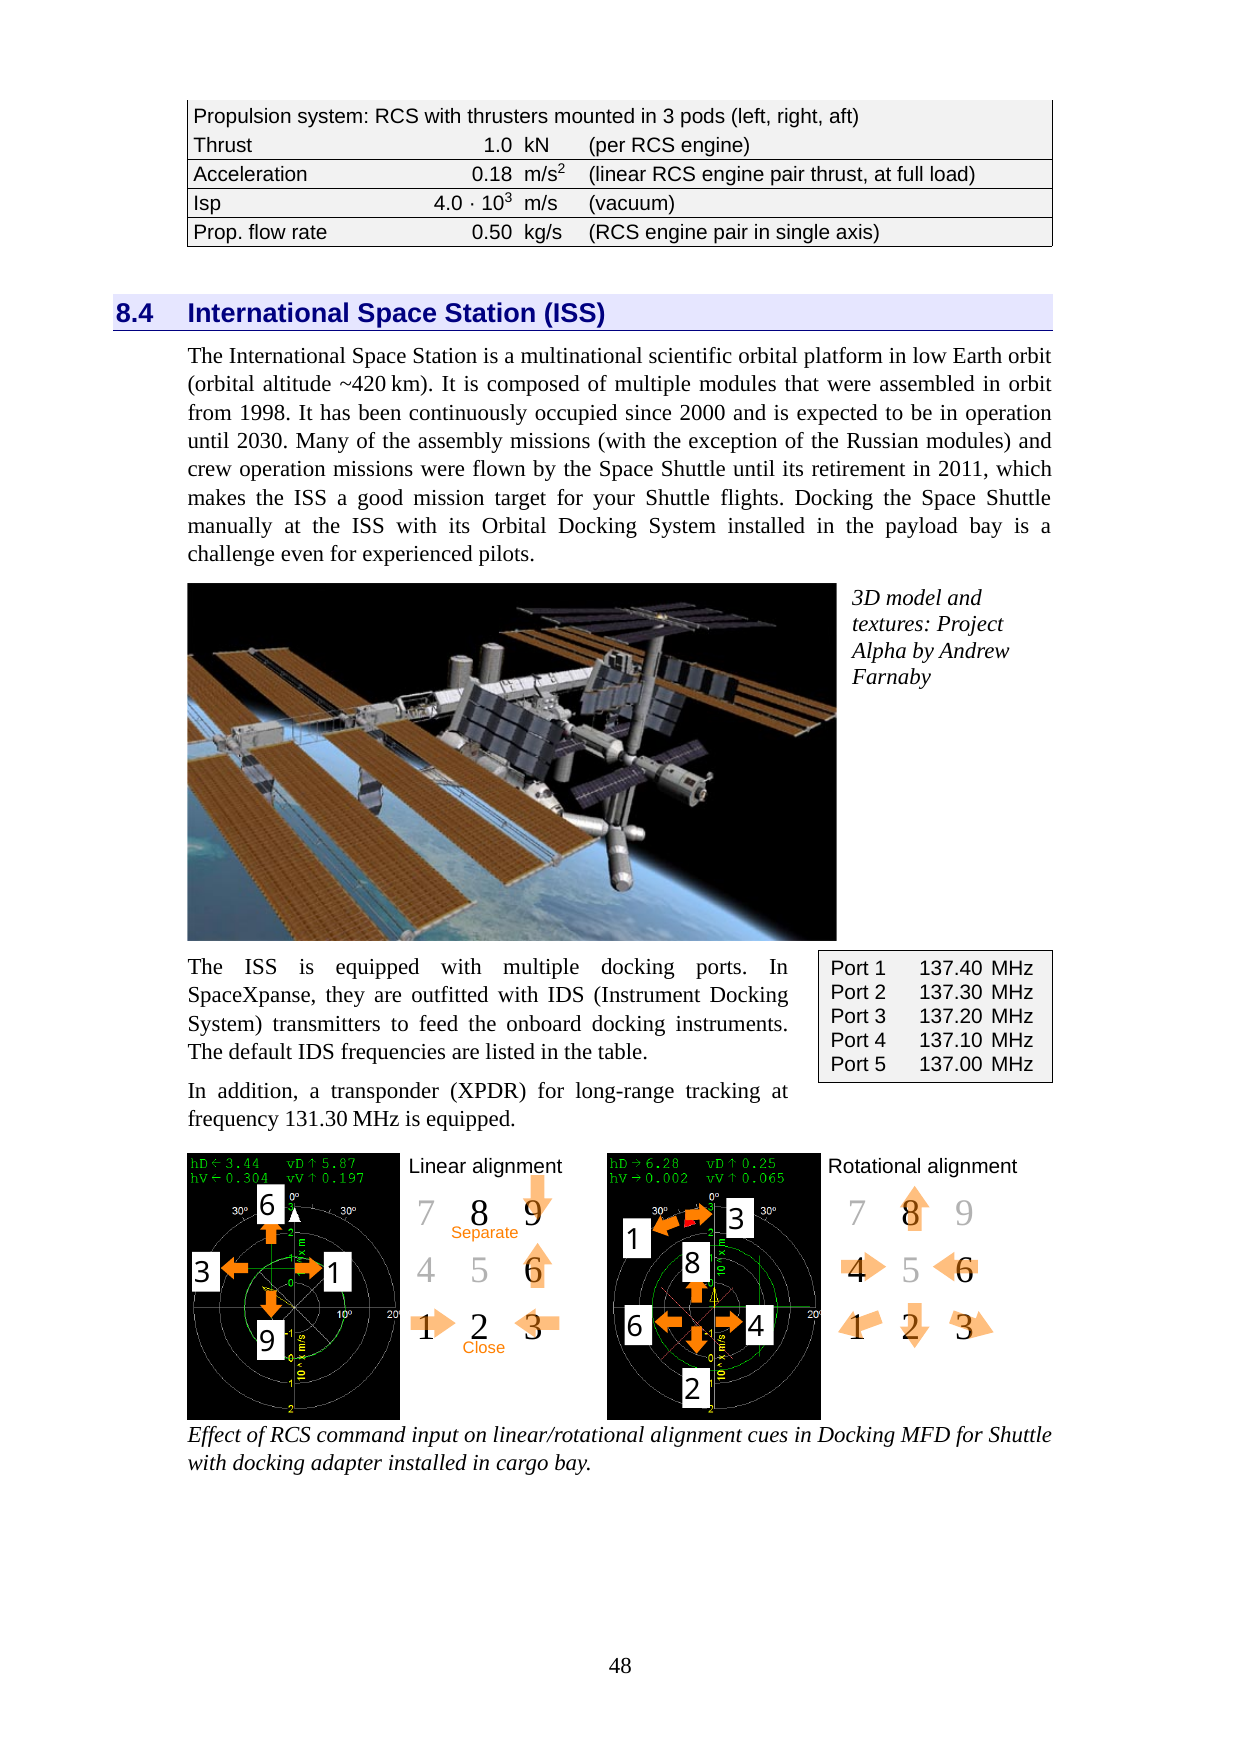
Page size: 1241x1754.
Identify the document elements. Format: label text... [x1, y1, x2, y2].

picture [187, 1153, 400, 1420]
table_cell (vacuum) [583, 189, 1052, 217]
table_cell 1.0 [341, 130, 518, 158]
subtitle International Space Station (ISS) [113, 294, 1053, 330]
table_cell 0.18 [341, 160, 518, 187]
table_cell Acceleration [188, 160, 341, 187]
table_cell (linear RCS engine pair thrust, at full load) [583, 160, 1052, 187]
table_cell m/s [518, 189, 582, 217]
table_cell kg/s [518, 218, 582, 246]
table_cell Thrust [188, 130, 341, 158]
table_cell 4.0 · 103 [341, 189, 518, 217]
table_cell (RCS engine pair in single axis) [583, 218, 1052, 246]
table_cell Prop. flow rate [188, 218, 341, 246]
text Effect of RCS command input on linear/rotational alignment cues in Docking MFD for Shuttle with docking adapter installed in cargo bay. [187, 1143, 1053, 1476]
text In addition, a transponder (XPDR) for long-range tracking at frequency 131.30 MHz is equipped. [187, 1076, 1053, 1132]
table_cell Propulsion system: RCS with thrusters mounted in 3 pods (left, right, aft) [188, 100, 1052, 129]
table_cell Isp [188, 189, 341, 217]
text The ISS is equipped with multiple docking ports. In SpaceXpanse, they are outfitted with IDS (Instrument Docking System) transmitters to feed the onboard docking instruments. The default IDS frequencies are listed in the table. [187, 578, 1053, 1065]
picture [187, 583, 837, 941]
text The International Space Station is a multinational scientific orbital platform in low Earth orbit (orbital altitude ~420 km). It is composed of multiple modules that were assembled in orbit from 1998. It has been continuously occupied since 2000 and is expected to be in operation until 2030. Many of the assembly missions (with the exception of the Russian modules) and crew operation missions were flown by the Space Shuttle until its retirement in 2011, which makes the ISS a good mission target for your Shuttle flights. Docking the Space Shuttle manually at the ISS with its Orbital Docking System installed in the payload bay is a challenge even for experienced pilots. [187, 341, 1053, 567]
picture [607, 1153, 821, 1420]
table_cell 0.50 [341, 218, 518, 246]
table_cell m/s2 [518, 160, 582, 187]
table_cell kN [518, 130, 582, 158]
table_cell (per RCS engine) [583, 130, 1052, 158]
